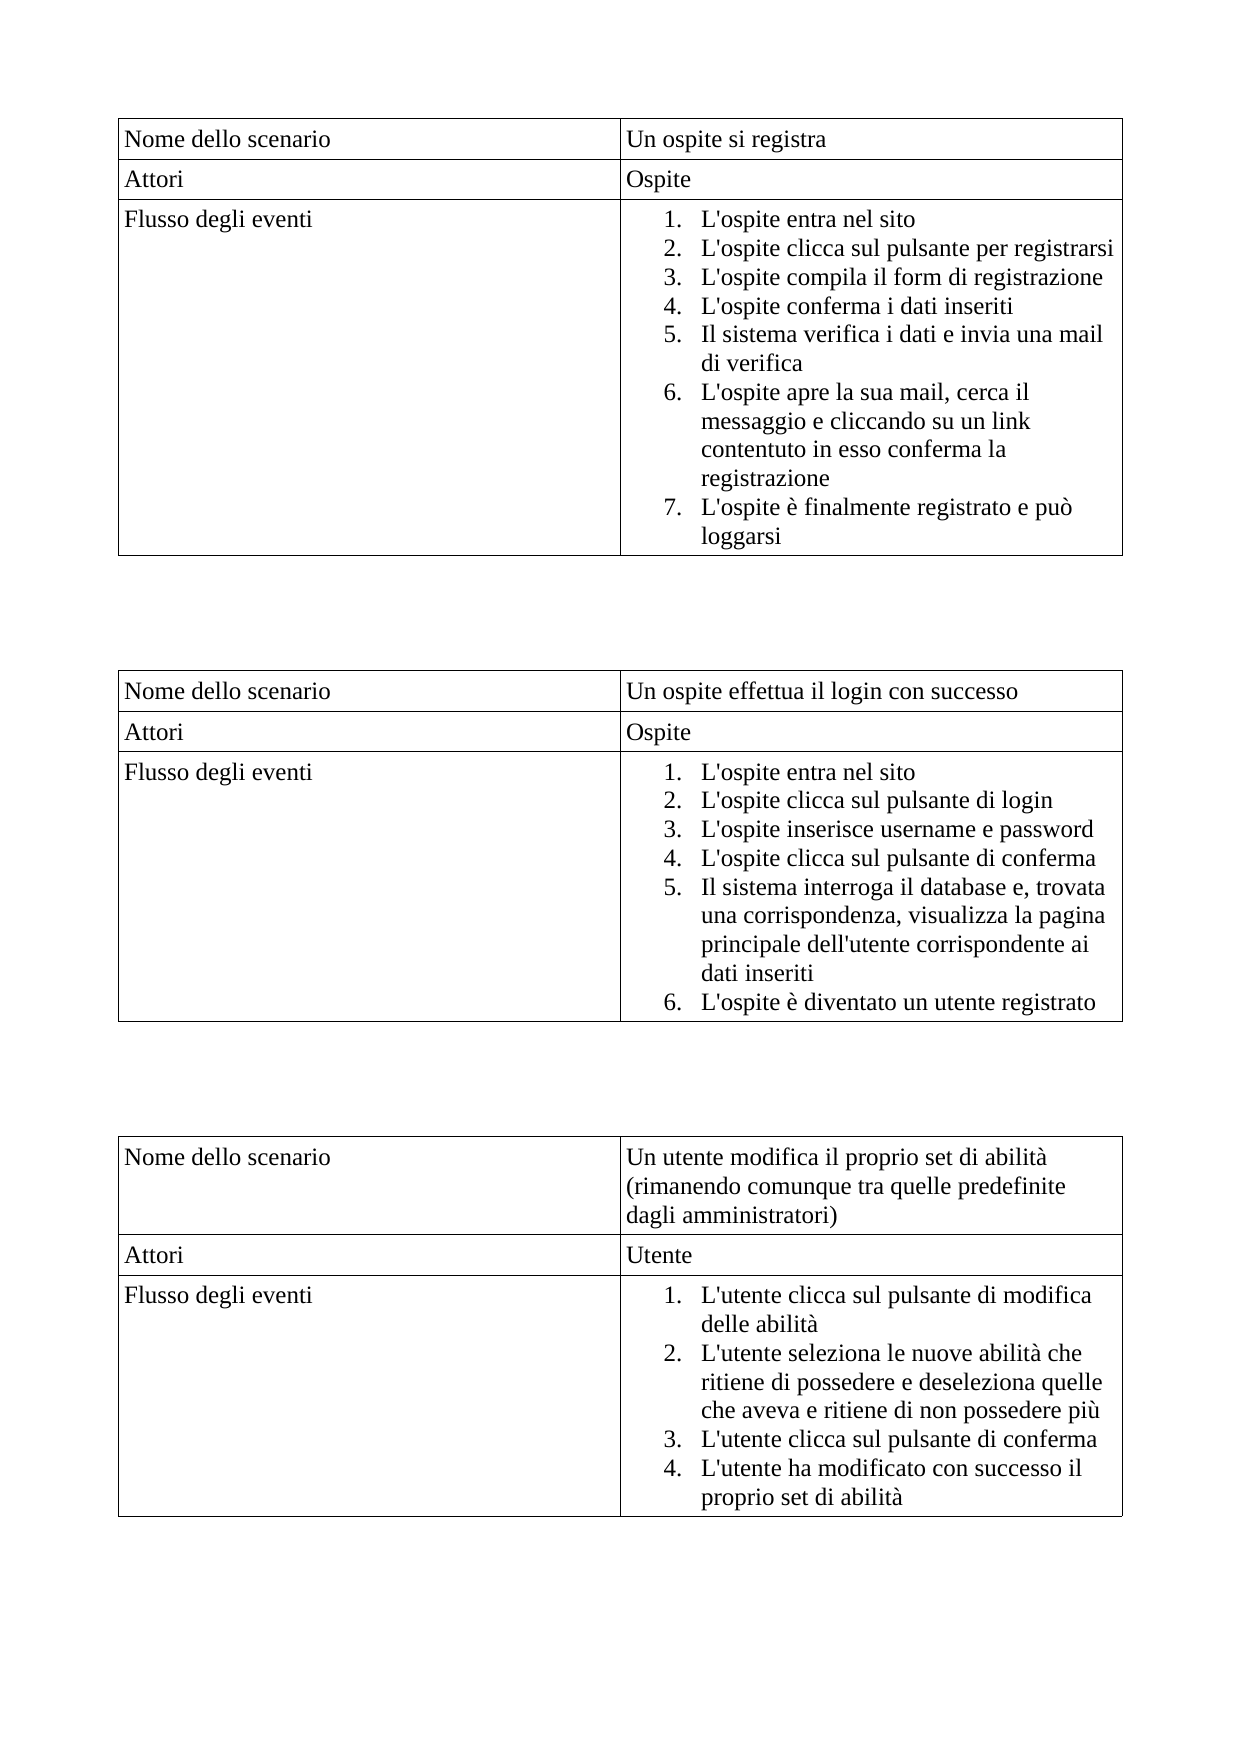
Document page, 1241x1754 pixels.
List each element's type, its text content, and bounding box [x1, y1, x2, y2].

table_header Nome dello scenario [119, 671, 620, 711]
table_header Un ospite si registra [621, 119, 1122, 158]
table_cell Flusso degli eventi [119, 200, 620, 555]
table_header Nome dello scenario [119, 119, 620, 158]
table_cell Flusso degli eventi [119, 752, 620, 1021]
table_cell Ospite [621, 712, 1122, 751]
table_header Nome dello scenario [119, 1137, 620, 1234]
table_cell Attori [119, 712, 620, 751]
table_cell L'utente clicca sul pulsante di modifica delle abilità L'utente seleziona le nuove abilità che ritiene di possedere e deseleziona quelle che aveva e ritiene di non possedere più L'utente clicca sul pulsante di conferma L'utente ha modificato con successo il proprio set di abilità [621, 1276, 1122, 1516]
table_cell Attori [119, 1235, 620, 1274]
table_cell Flusso degli eventi [119, 1276, 620, 1516]
table_cell Ospite [621, 160, 1122, 199]
table_header Un utente modifica il proprio set di abilità (rimanendo comunque tra quelle predefinite dagli amministratori) [621, 1137, 1122, 1234]
table_cell Attori [119, 160, 620, 199]
table_cell L'ospite entra nel sito L'ospite clicca sul pulsante di login L'ospite inserisce username e password L'ospite clicca sul pulsante di conferma Il sistema interroga il database e, trovata una corrispondenza, visualizza la pagina principale dell'utente corrispondente ai dati inseriti L'ospite è diventato un utente registrato [621, 752, 1122, 1021]
table_cell Utente [621, 1235, 1122, 1274]
table_header Un ospite effettua il login con successo [621, 671, 1122, 711]
table_cell L'ospite entra nel sito L'ospite clicca sul pulsante per registrarsi L'ospite compila il form di registrazione L'ospite conferma i dati inseriti Il sistema verifica i dati e invia una mail di verifica L'ospite apre la sua mail, cerca il messaggio e cliccando su un link contentuto in esso conferma la registrazione L'ospite è finalmente registrato e può loggarsi [621, 200, 1122, 555]
